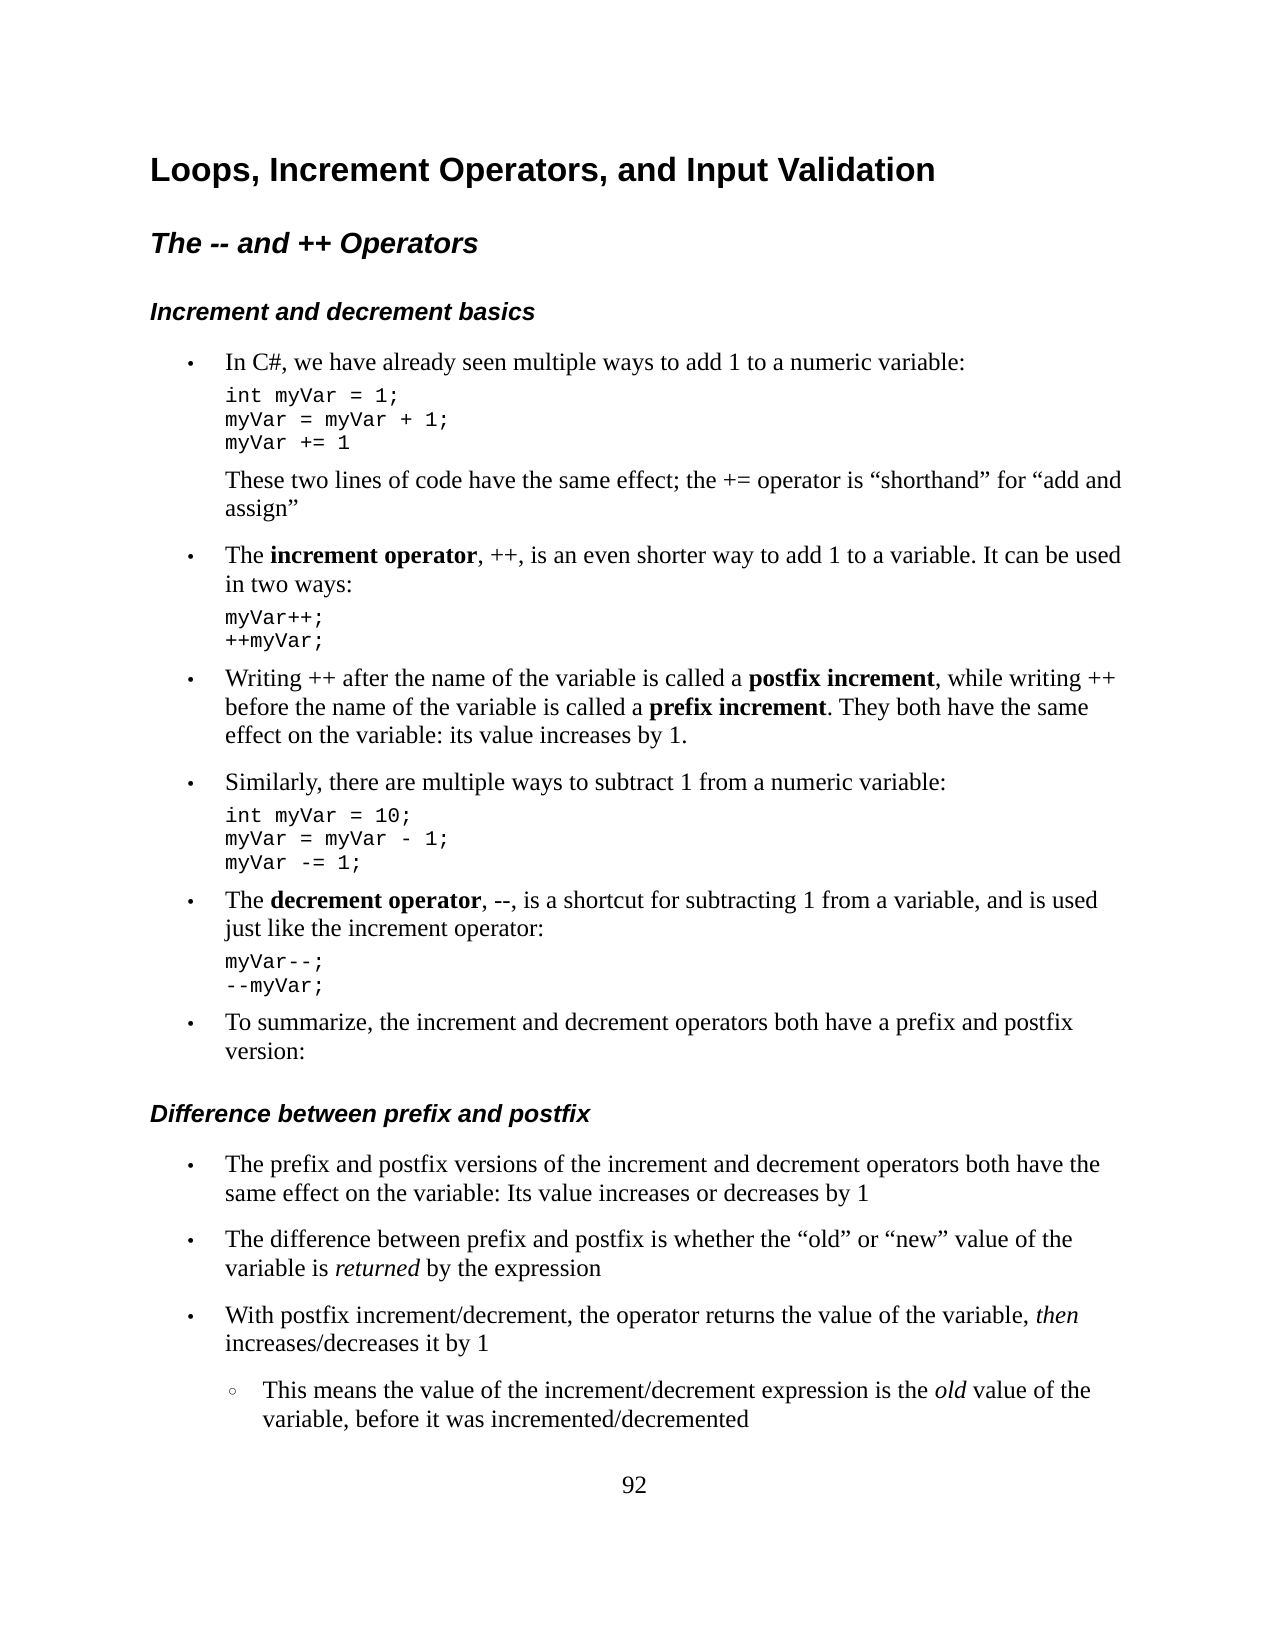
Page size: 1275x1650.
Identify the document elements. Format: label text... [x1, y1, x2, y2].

list These two lines of code have the same effect; the += operator is “shorthand” for “add and assign” [187, 465, 1125, 522]
list int myVar = 1; [187, 385, 1125, 408]
subtitle The -- and ++ Operators [150, 226, 1125, 260]
list ++myVar; [187, 630, 1125, 654]
list --myVar; [187, 975, 1125, 998]
list myVar++; [187, 607, 1125, 630]
list The increment operator, ++, is an even shorter way to add 1 to a variable. It can be used in two ways: [187, 540, 1125, 598]
list myVar = myVar + 1; [187, 408, 1125, 432]
list myVar = myVar - 1; [187, 828, 1125, 852]
list myVar += 1 [187, 432, 1125, 456]
subtitle Loops, Increment Operators, and Input Validation [150, 150, 1125, 189]
list This means the value of the increment/decrement expression is the old value of the variable, before it was incremented/decremented [225, 1375, 1125, 1433]
subtitle Difference between prefix and postfix [150, 1099, 1125, 1127]
list Similarly, there are multiple ways to subtract 1 from a numeric variable: [187, 767, 1125, 796]
list Writing ++ after the name of the variable is called a postfix increment, while writing ++ before the name of the variable is called a prefix increment. They both have the same effect on the variable: its value increases by 1. [187, 663, 1125, 749]
list The decrement operator, --, is a shortcut for subtracting 1 from a variable, and is used just like the increment operator: [187, 885, 1125, 942]
list With postfix increment/decrement, the operator returns the value of the variable, then increases/decreases it by 1 [187, 1300, 1125, 1357]
list int myVar = 10; [187, 805, 1125, 828]
list The prefix and postfix versions of the increment and decrement operators both have the same effect on the variable: Its value increases or decreases by 1 [187, 1149, 1125, 1206]
list myVar -= 1; [187, 852, 1125, 876]
list The difference between prefix and postfix is whether the “old” or “new” value of the variable is returned by the expression [187, 1224, 1125, 1282]
list To summarize, the increment and decrement operators both have a prefix and postfix version: [187, 1007, 1125, 1065]
list In C#, we have already seen multiple ways to add 1 to a numeric variable: [187, 347, 1125, 376]
subtitle Increment and decrement basics [150, 297, 1125, 326]
list myVar--; [187, 951, 1125, 975]
